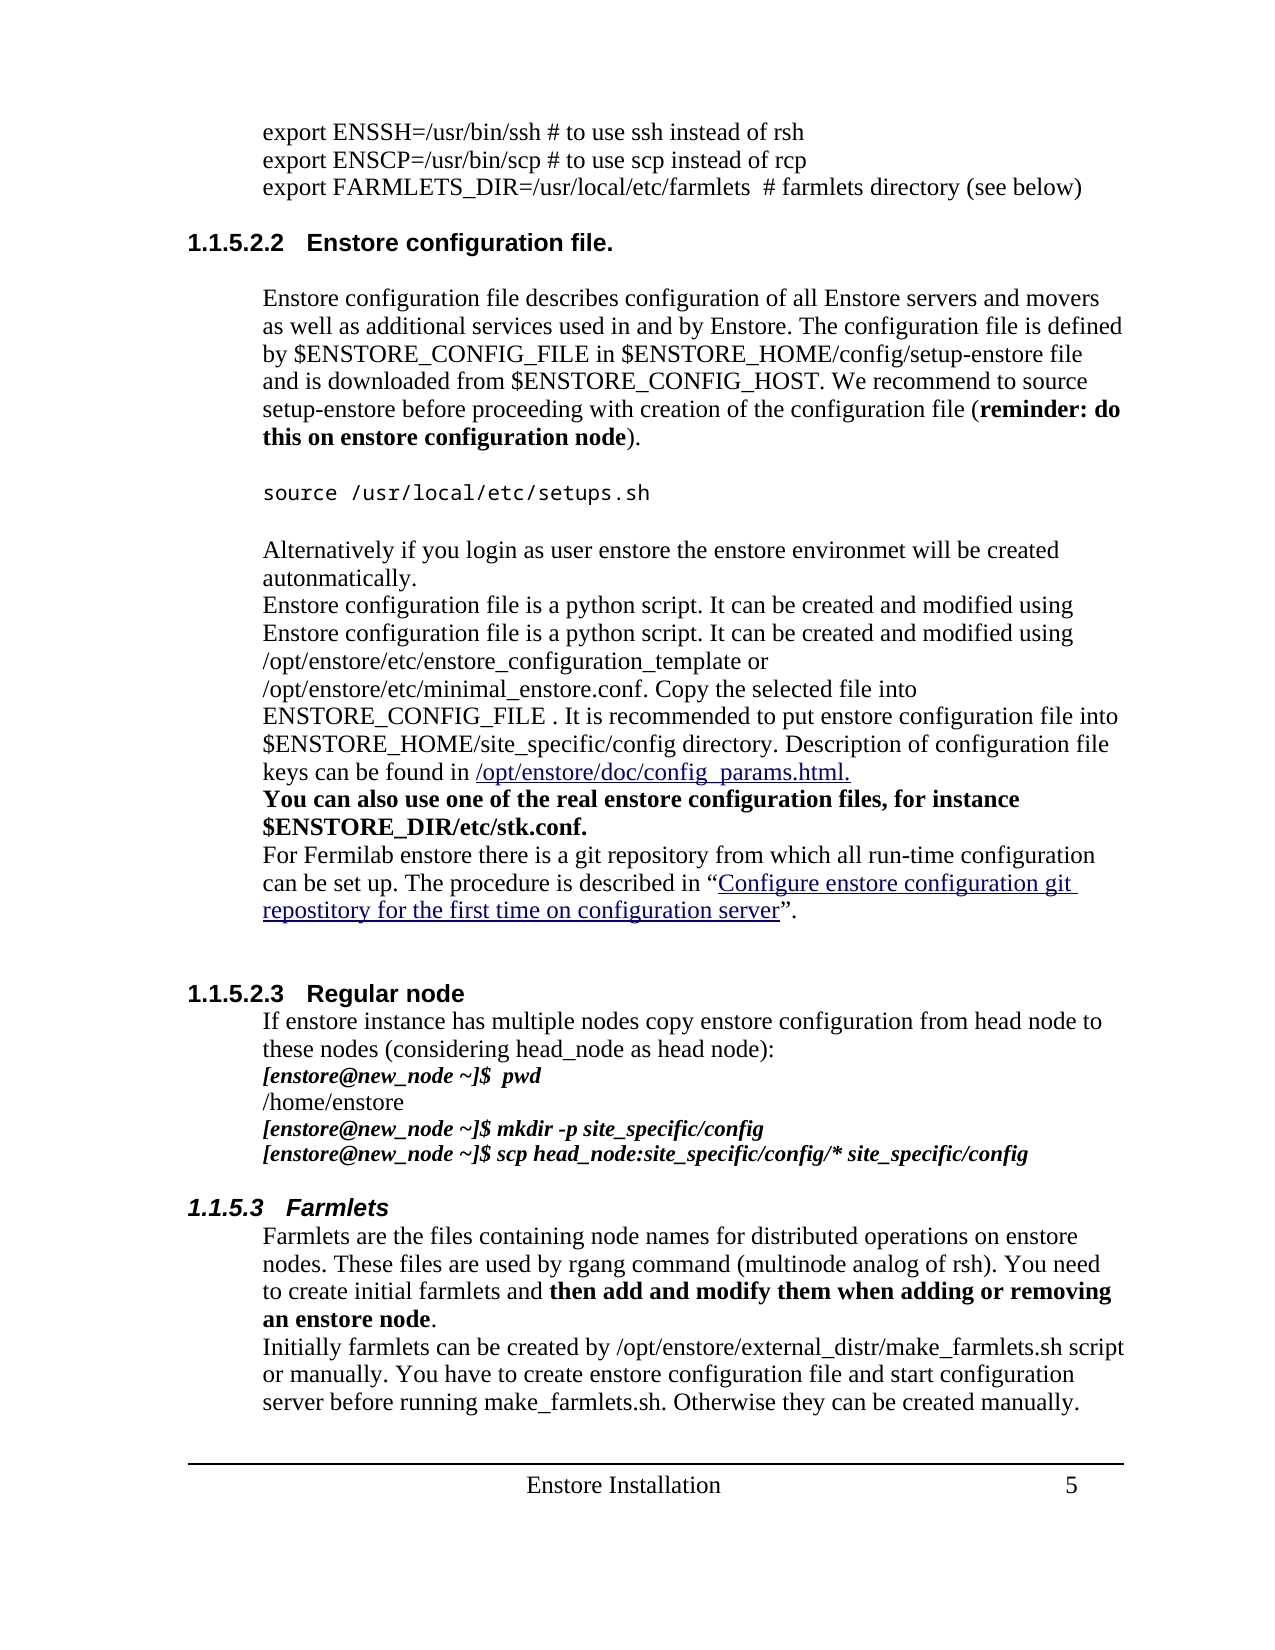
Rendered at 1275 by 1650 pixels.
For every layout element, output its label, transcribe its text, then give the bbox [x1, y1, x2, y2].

text source /usr/local/etc/setups.sh [187, 478, 1125, 507]
text [enstore@new_node ~]$ pwd [262, 1063, 1125, 1088]
text export ENSCP=/usr/bin/scp # to use scp instead of rcp [262, 146, 1125, 173]
text If enstore instance has multiple nodes copy enstore configuration from head node to these nodes (considering head_node as head node): [262, 1007, 1125, 1063]
text Alternatively if you login as user enstore the enstore environmet will be created autonmatically. [262, 536, 1125, 592]
text For Fermilab enstore there is a git repository from which all run-time configuration can be set up. The procedure is described in “Configure enstore configuration git repostitory for the first time on configuration server”. [262, 841, 1125, 924]
text Enstore configuration file is a python script. It can be created and modified using Enstore configuration file is a python script. It can be created and modified using /opt/enstore/etc/enstore_configuration_template or /opt/enstore/etc/minimal_enstore.conf. Copy the selected file into ENSTORE_CONFIG_FILE . It is recommended to put enstore configuration file into $ENSTORE_HOME/site_specific/config directory. Description of configuration file keys can be found in /opt/enstore/doc/config_params.html. [262, 592, 1125, 786]
text [enstore@new_node ~]$ scp head_node:site_specific/config/* site_specific/config [262, 1141, 1125, 1167]
subtitle Farmlets [187, 1194, 1125, 1222]
text export FARMLETS_DIR=/usr/local/etc/farmlets # farmlets directory (see below) [262, 173, 1125, 201]
text Farmlets are the files containing node names for distributed operations on enstore nodes. These files are used by rgang command (multinode analog of rsh). You need to create initial farmlets and then add and modify them when adding or removing an enstore node. Initially farmlets can be created by /opt/enstore/external_distr/make_farmlets.sh script or manually. You have to create enstore configuration file and start configuration server before running make_farmlets.sh. Otherwise they can be created manually. [262, 1222, 1125, 1416]
text You can also use one of the real enstore configuration files, for instance $ENSTORE_DIR/etc/stk.conf. [262, 786, 1125, 841]
text [enstore@new_node ~]$ mkdir -p site_specific/config [262, 1116, 1125, 1141]
subtitle Regular node [187, 979, 1125, 1007]
subtitle Enstore configuration file. [187, 229, 1125, 257]
text /home/enstore [262, 1088, 1125, 1116]
text Enstore configuration file describes configuration of all Enstore servers and movers as well as additional services used in and by Enstore. The configuration file is defined by $ENSTORE_CONFIG_FILE in $ENSTORE_HOME/config/setup-enstore file and is downloaded from $ENSTORE_CONFIG_HOST. We recommend to source setup-enstore before proceeding with creation of the configuration file (reminder: do this on enstore configuration node). [262, 284, 1125, 451]
text export ENSSH=/usr/bin/ssh # to use ssh instead of rsh [262, 118, 1125, 146]
